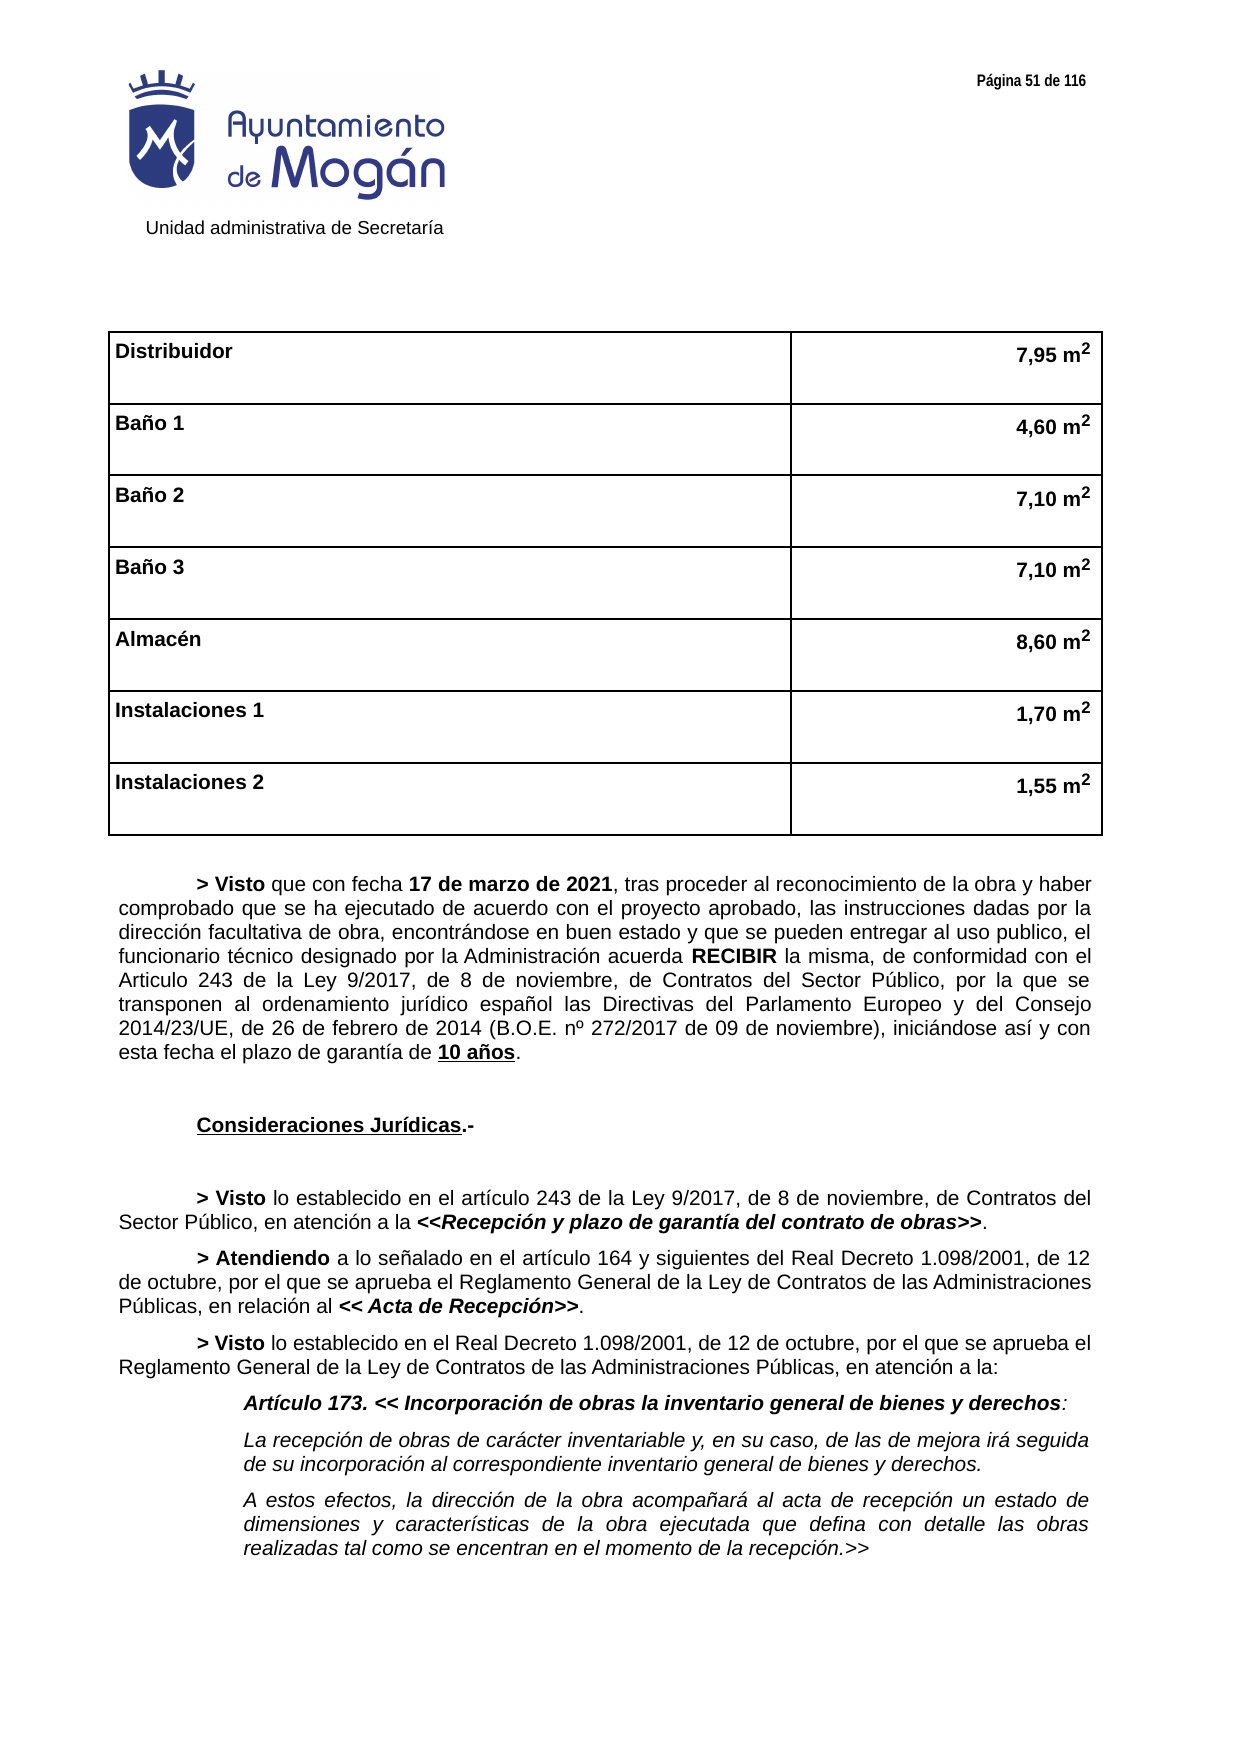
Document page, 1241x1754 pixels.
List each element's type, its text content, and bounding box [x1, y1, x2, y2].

picture [128, 70, 445, 206]
table_cell Distribuidor [110, 333, 790, 402]
text > Visto que con fecha 17 de marzo de 2021, tras proceder al reconocimiento de la obra y haber comprobado que se ha ejecutado de acuerdo con el proyecto aprobado, las instrucciones dadas por la dirección facultativa de obra, encontrándose en buen estado y que se pueden entregar al uso publico, el funcionario técnico designado por la Administración acuerda RECIBIR la misma, de conformidad con el Articulo 243 de la Ley 9/2017, de 8 de noviembre, de Contratos del Sector Público, por la que se transponen al ordenamiento jurídico español las Directivas del Parlamento Europeo y del Consejo 2014/23/UE, de 26 de febrero de 2014 (B.O.E. nº 272/2017 de 09 de noviembre), iniciándose así y con esta fecha el plazo de garantía de 10 años. [118, 872, 1092, 1064]
table_cell 1,55 m2 [792, 764, 1101, 834]
table_cell 7,95 m2 [792, 333, 1101, 402]
text La recepción de obras de carácter inventariable y, en su caso, de las de mejora irá seguida de su incorporación al correspondiente inventario general de bienes y derechos. [243, 1427, 1092, 1475]
text A estos efectos, la dirección de la obra acompañará al acta de recepción un estado de dimensiones y características de la obra ejecutada que defina con detalle las obras realizadas tal como se encentran en el momento de la recepción.>> [243, 1488, 1092, 1560]
table_cell Instalaciones 2 [110, 764, 790, 834]
table_cell 1,70 m2 [792, 692, 1101, 762]
text > Visto lo establecido en el artículo 243 de la Ley 9/2017, de 8 de noviembre, de Contratos del Sector Público, en atención a la <<Recepción y plazo de garantía del contrato de obras>>. [118, 1186, 1092, 1234]
table_cell 7,10 m2 [792, 476, 1101, 546]
text > Visto lo establecido en el Real Decreto 1.098/2001, de 12 de octubre, por el que se aprueba el Reglamento General de la Ley de Contratos de las Administraciones Públicas, en atención a la: [118, 1331, 1092, 1378]
table_cell Baño 3 [110, 548, 790, 618]
table_cell Instalaciones 1 [110, 692, 790, 762]
table_cell Almacén [110, 620, 790, 690]
table_cell 8,60 m2 [792, 620, 1101, 690]
table_cell 7,10 m2 [792, 548, 1101, 618]
text Artículo 173. << Incorporación de obras la inventario general de bienes y derechos: [243, 1391, 1092, 1415]
table_cell Baño 1 [110, 405, 790, 474]
text Consideraciones Jurídicas.- [118, 1113, 1092, 1137]
table_cell 4,60 m2 [792, 405, 1101, 474]
table_cell Baño 2 [110, 476, 790, 546]
text > Atendiendo a lo señalado en el artículo 164 y siguientes del Real Decreto 1.098/2001, de 12 de octubre, por el que se aprueba el Reglamento General de la Ley de Contratos de las Administraciones Públicas, en relación al << Acta de Recepción>>. [118, 1246, 1092, 1318]
